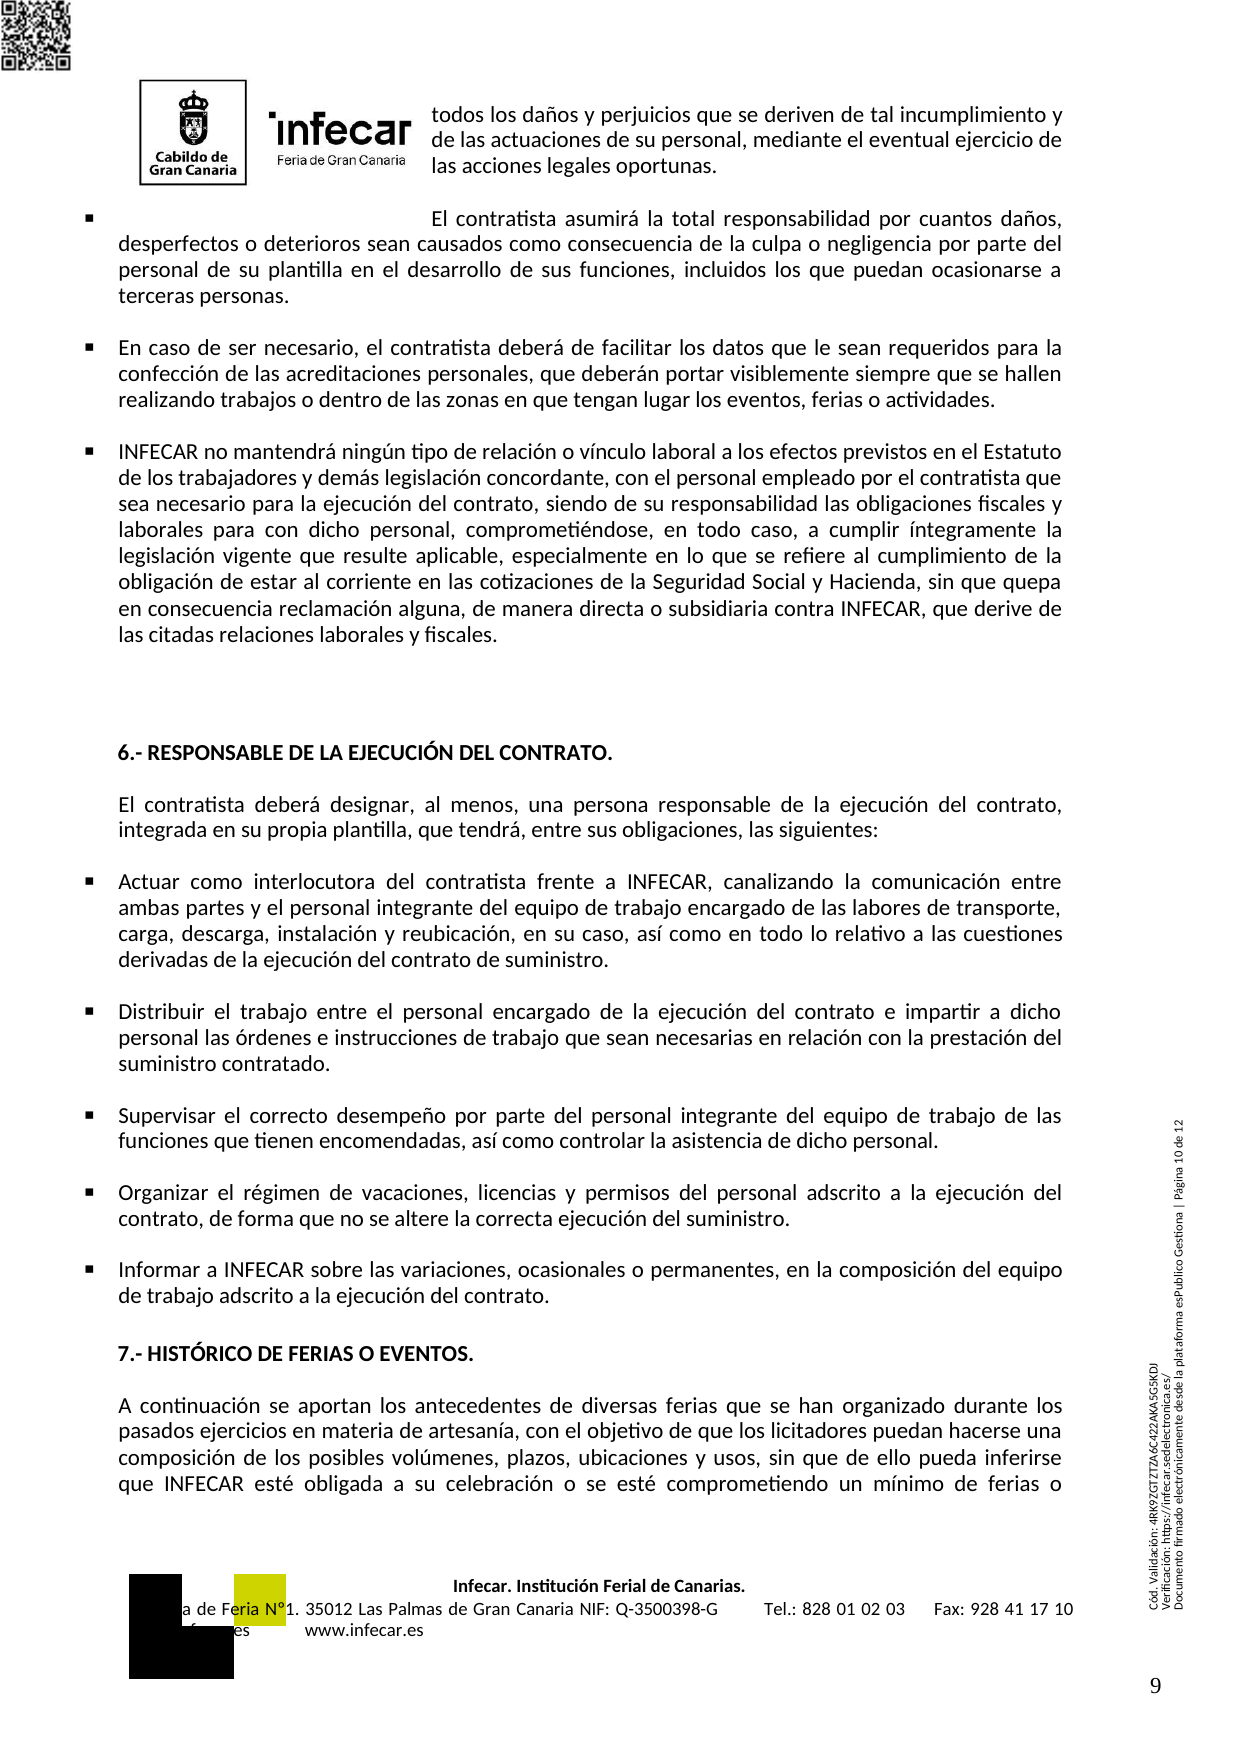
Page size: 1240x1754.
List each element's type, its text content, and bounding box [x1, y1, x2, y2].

list El contratista asumirá la total responsabilidad por cuantos daños, desperfectos o deterioros sean causados como consecuencia de la culpa o negligencia por parte del personal de su plantilla en el desarrollo de sus funciones, incluidos los que puedan ocasionarse a terceras personas. [81, 205, 1064, 309]
list INFECAR no mantendrá ningún tipo de relación o vínculo laboral a los efectos previstos en el Estatuto de los trabajadores y demás legislación concordante, con el personal empleado por el contratista que sea necesario para la ejecución del contrato, siendo de su responsabilidad las obligaciones fiscales y laborales para con dicho personal, comprometiéndose, en todo caso, a cumplir íntegramente la legislación vigente que resulte aplicable, especialmente en lo que se refiere al cumplimiento de la obligación de estar al corriente en las cotizaciones de la Seguridad Social y Hacienda, sin que quepa en consecuencia reclamación alguna, de manera directa o subsidiaria contra INFECAR, que derive de las citadas relaciones laborales y fiscales. [81, 439, 1064, 648]
list Informar a INFECAR sobre las variaciones, ocasionales o permanentes, en la composición del equipo de trabajo adscrito a la ejecución del contrato. [81, 1257, 1064, 1309]
text El contratista deberá designar, al menos, una persona responsable de la ejecución del contrato, integrada en su propia plantilla, que tendrá, entre sus obligaciones, las siguientes: [118, 791, 1064, 843]
list Distribuir el trabajo entre el personal encargado de la ejecución del contrato e impartir a dicho personal las órdenes e instrucciones de trabajo que sean necesarias en relación con la prestación del suministro contratado. [81, 999, 1064, 1077]
text A continuación se aportan los antecedentes de diversas ferias que se han organizado durante los pasados ejercicios en materia de artesanía, con el objetivo de que los licitadores puedan hacerse una composición de los posibles volúmenes, plazos, ubicaciones y usos, sin que de ello pueda inferirse que INFECAR esté obligada a su celebración o se esté comprometiendo un mínimo de ferias o [118, 1392, 1064, 1497]
list Actuar como interlocutora del contratista frente a INFECAR, canalizando la comunicación entre ambas partes y el personal integrante del equipo de trabajo encargado de las labores de transporte, carga, descarga, instalación y reubicación, en su caso, así como en todo lo relativo a las cuestiones derivadas de la ejecución del contrato de suministro. [81, 869, 1064, 973]
list todos los daños y perjuicios que se deriven de tal incumplimiento y de las actuaciones de su personal, mediante el eventual ejercicio de las acciones legales oportunas. [432, 101, 1064, 180]
list Supervisar el correcto desempeño por parte del personal integrante del equipo de trabajo de las funciones que tienen encomendadas, así como controlar la asistencia de dicho personal. [81, 1102, 1064, 1155]
text 7.- HISTÓRICO DE FERIAS O EVENTOS. [117, 1339, 1065, 1367]
list Organizar el régimen de vacaciones, licencias y permisos del personal adscrito a la ejecución del contrato, de forma que no se altere la correcta ejecución del suministro. [81, 1179, 1064, 1232]
list En caso de ser necesario, el contratista deberá de facilitar los datos que le sean requeridos para la confección de las acreditaciones personales, que deberán portar visiblemente siempre que se hallen realizando trabajos o dentro de las zonas en que tengan lugar los eventos, ferias o actividades. [81, 335, 1064, 413]
text 6.- RESPONSABLE DE LA EJECUCIÓN DEL CONTRATO. [117, 738, 1065, 766]
